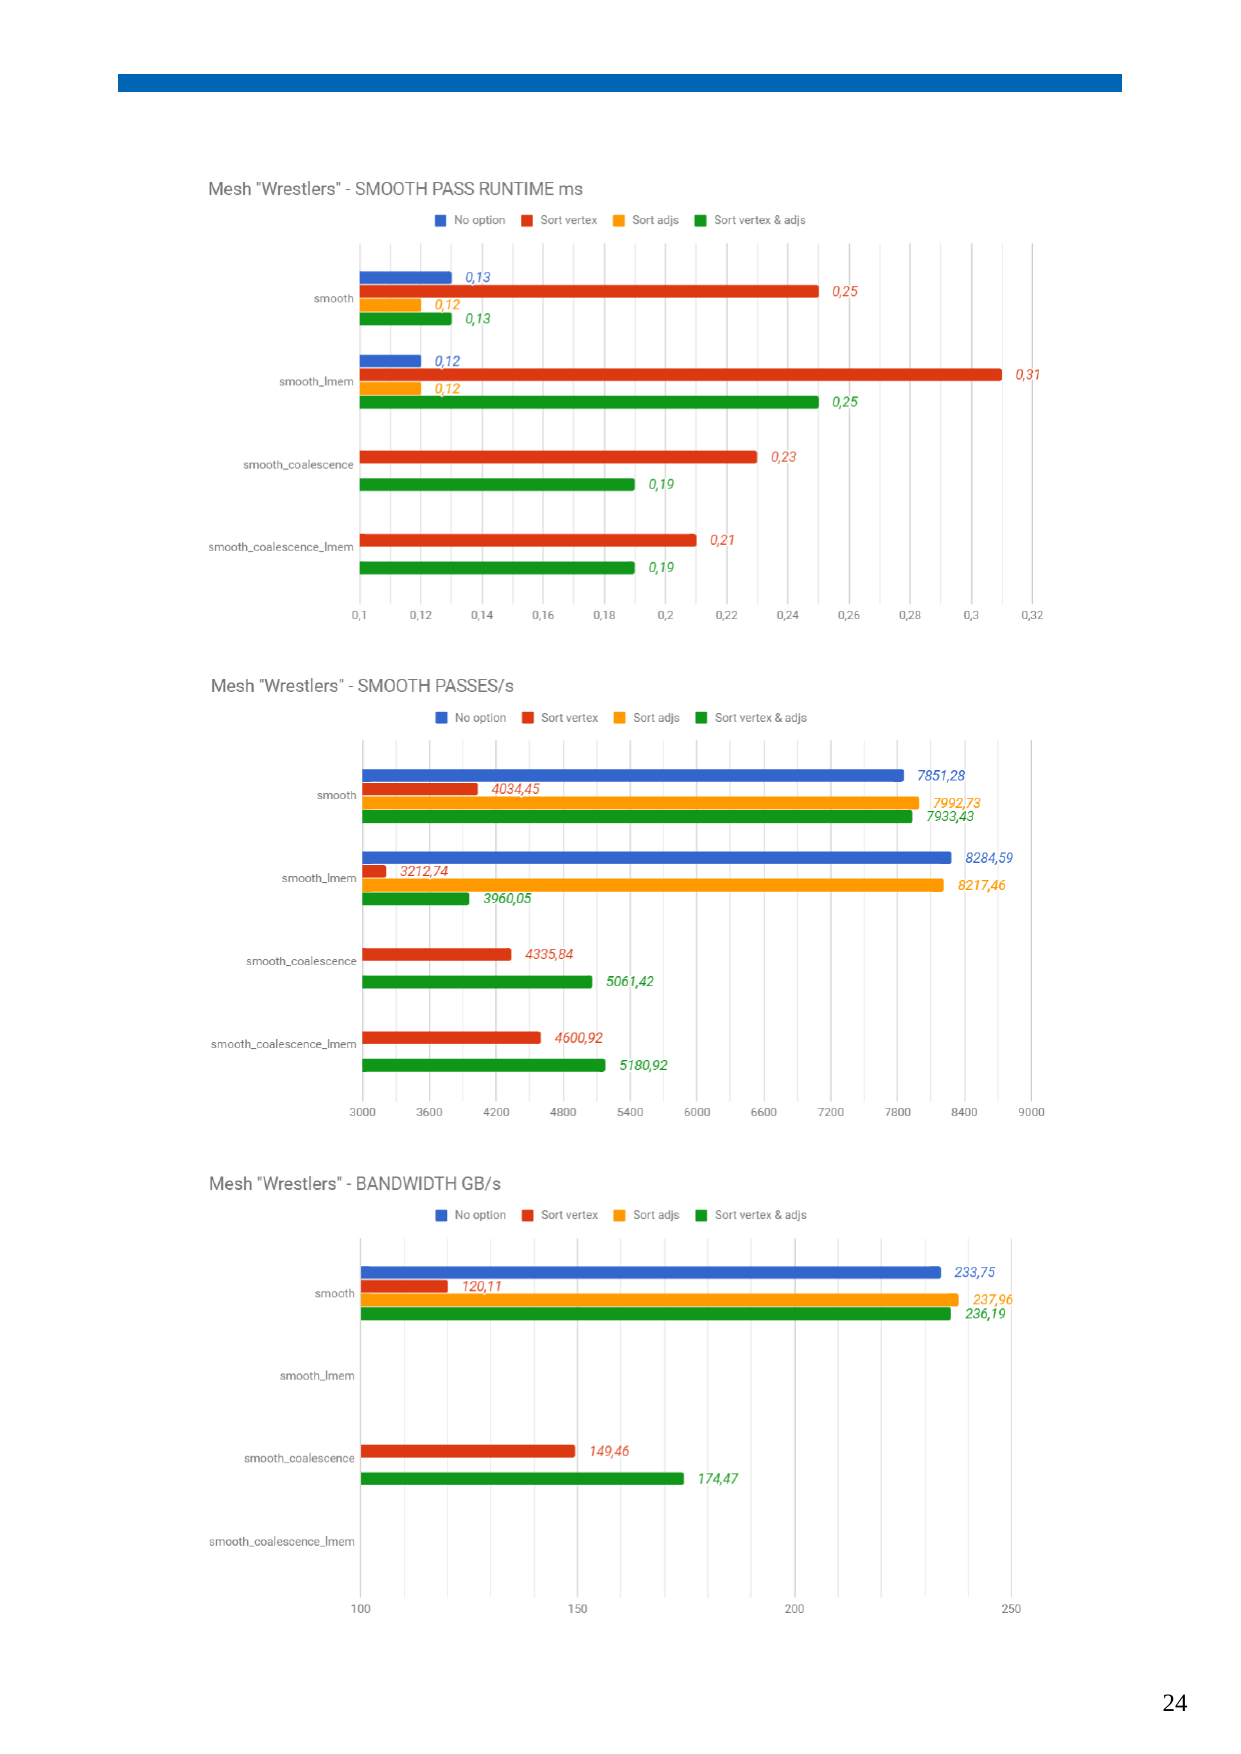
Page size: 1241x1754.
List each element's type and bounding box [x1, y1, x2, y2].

picture [184, 157, 1056, 644]
picture [186, 654, 1055, 1141]
picture [185, 1152, 1055, 1637]
